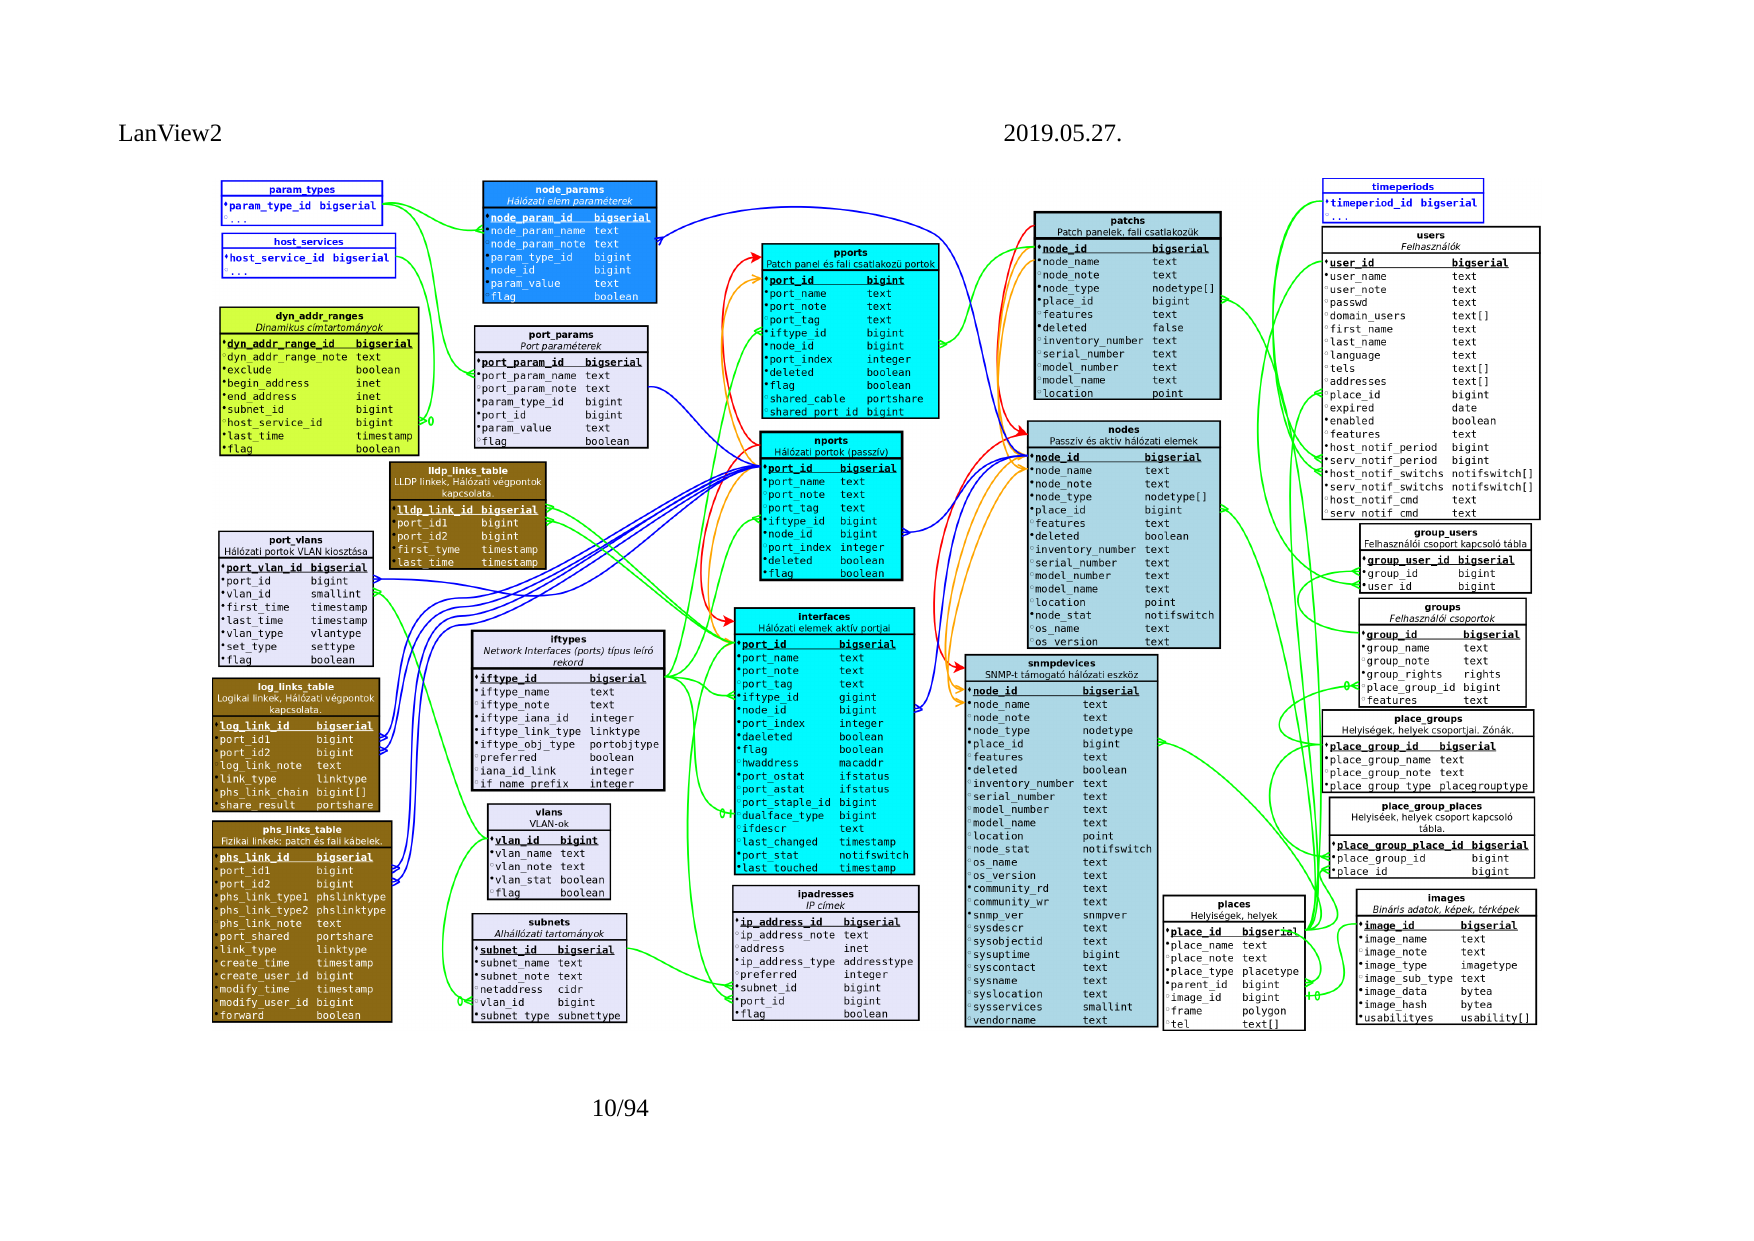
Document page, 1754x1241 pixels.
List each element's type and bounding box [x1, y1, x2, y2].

picture [220, 183, 1534, 1026]
